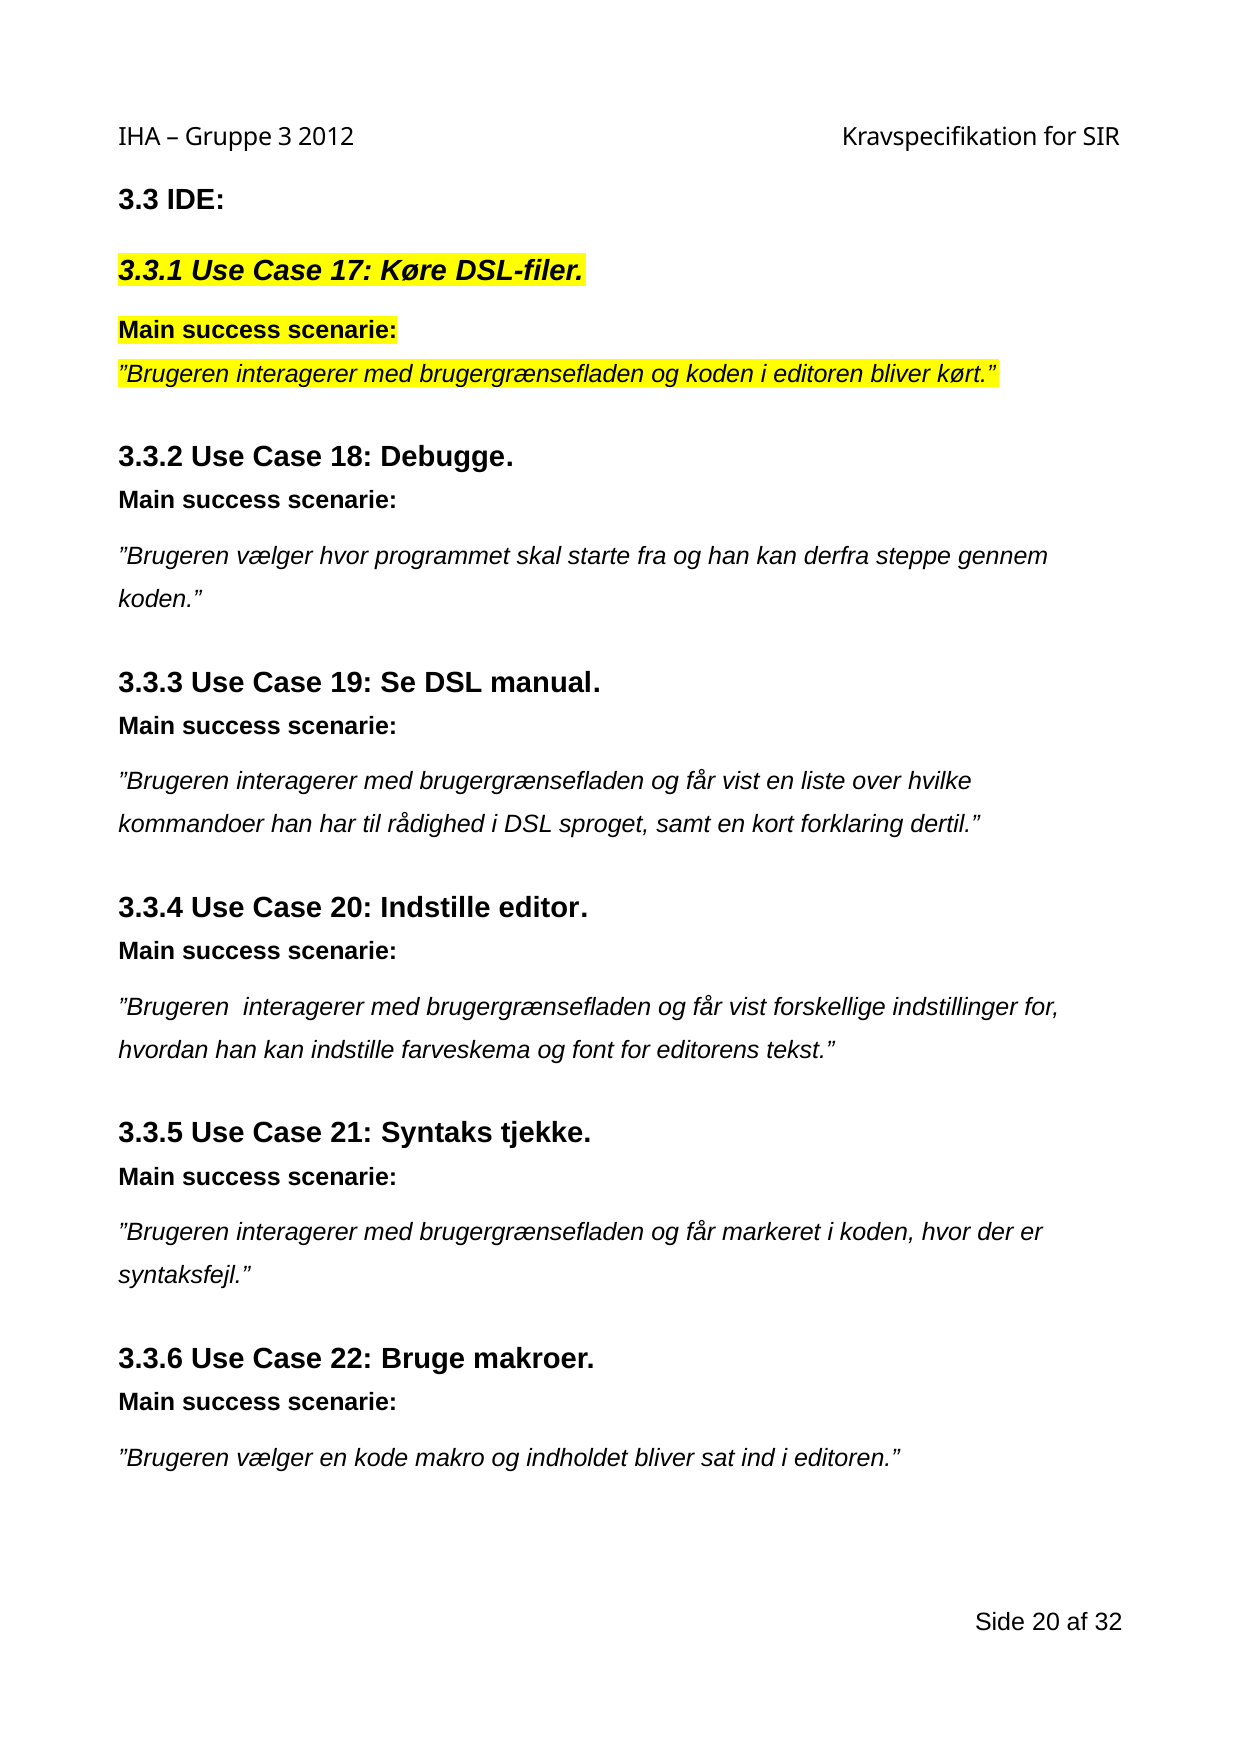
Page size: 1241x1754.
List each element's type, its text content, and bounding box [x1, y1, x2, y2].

text Main success scenarie: [118, 936, 1122, 965]
subtitle 3.3.3 Use Case 19: Se DSL manual. [118, 665, 1122, 698]
text ”Brugeren vælger hvor programmet skal starte fra og han kan derfra steppe gennem koden.” [118, 541, 1122, 613]
subtitle 3.3.5 Use Case 21: Syntaks tjekke. [118, 1116, 1122, 1149]
subtitle 3.3.4 Use Case 20: Indstille editor. [118, 890, 1122, 924]
subtitle 3.3.1 Use Case 17: Køre DSL-filer. [118, 253, 1122, 286]
text ”Brugeren interagerer med brugergrænsefladen og får vist en liste over hvilke kommandoer han har til rådighed i DSL sproget, samt en kort forklaring dertil.” [118, 766, 1122, 838]
text Main success scenarie: [118, 1387, 1122, 1416]
text ”Brugeren interagerer med brugergrænsefladen og koden i editoren bliver kørt.” [118, 359, 1122, 387]
text ”Brugeren interagerer med brugergrænsefladen og får vist forskellige indstillinger for, hvordan han kan indstille farveskema og font for editorens tekst.” [118, 992, 1122, 1064]
subtitle 3.3 IDE: [118, 182, 1122, 215]
subtitle 3.3.2 Use Case 18: Debugge. [118, 439, 1122, 473]
text Main success scenarie: [118, 485, 1122, 514]
subtitle 3.3.6 Use Case 22: Bruge makroer. [118, 1341, 1122, 1374]
text ”Brugeren interagerer med brugergrænsefladen og får markeret i koden, hvor der er syntaksfejl.” [118, 1217, 1122, 1289]
text Main success scenarie: [118, 1162, 1122, 1190]
text ”Brugeren vælger en kode makro og indholdet bliver sat ind i editoren.” [118, 1443, 1122, 1471]
text Main success scenarie: [118, 711, 1122, 739]
text Main success scenarie: [118, 316, 1122, 344]
